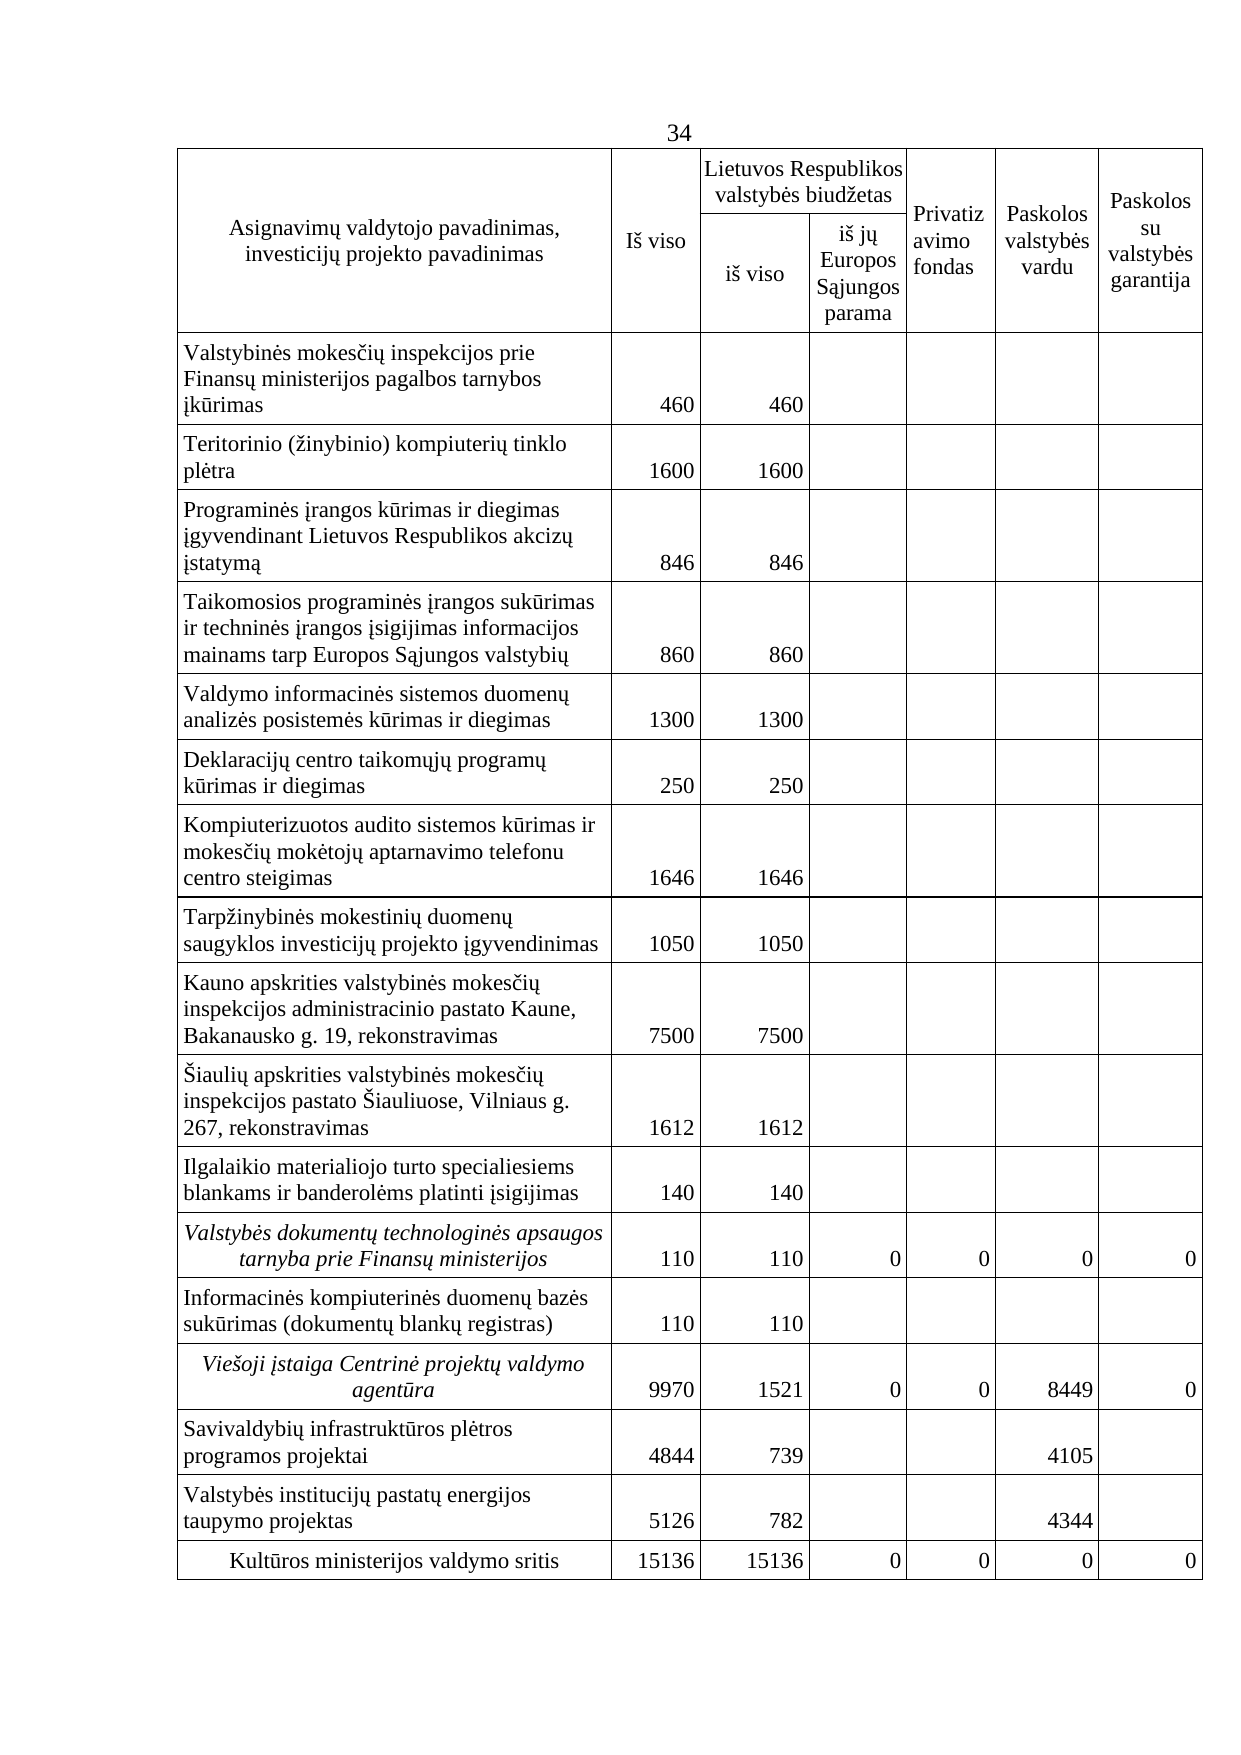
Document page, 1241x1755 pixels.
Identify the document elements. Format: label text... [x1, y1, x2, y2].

table_cell Valstybės institucijų pastatų energijos taupymo projektas [178, 1475, 611, 1540]
table_cell 0 [996, 1213, 1098, 1277]
table_cell [996, 490, 1098, 581]
table_cell [907, 898, 995, 962]
table_cell [1099, 963, 1202, 1054]
table_cell [810, 490, 906, 581]
table_cell [996, 805, 1098, 896]
table_cell [907, 674, 995, 739]
table_cell 1646 [612, 805, 700, 896]
table_cell 9970 [612, 1344, 700, 1408]
table_cell [810, 805, 906, 896]
table_cell 5126 [612, 1475, 700, 1540]
table_cell 0 [810, 1541, 906, 1579]
table_cell [1099, 740, 1202, 804]
table_cell 0 [1099, 1541, 1202, 1579]
table_cell [1099, 425, 1202, 489]
table_cell 0 [810, 1344, 906, 1408]
table_cell [996, 1055, 1098, 1146]
table_cell 110 [612, 1278, 700, 1343]
table_cell iš jų Europos Sąjungos parama [810, 214, 906, 332]
table_cell Kultūros ministerijos valdymo sritis [178, 1541, 611, 1579]
table_cell [907, 425, 995, 489]
table_cell 1646 [701, 805, 809, 896]
table_cell 782 [701, 1475, 809, 1540]
table_cell [810, 1147, 906, 1212]
table_cell 846 [701, 490, 809, 581]
table_cell Programinės įrangos kūrimas ir diegimas įgyvendinant Lietuvos Respublikos akcizų įstatymą [178, 490, 611, 581]
table_cell [810, 963, 906, 1054]
table_cell Kompiuterizuotos audito sistemos kūrimas ir mokesčių mokėtojų aptarnavimo telefonu centro steigimas [178, 805, 611, 896]
table_cell [907, 582, 995, 673]
table_cell [1099, 1055, 1202, 1146]
table_cell 7500 [612, 963, 700, 1054]
table_cell [810, 1475, 906, 1540]
table_cell Savivaldybių infrastruktūros plėtros programos projektai [178, 1410, 611, 1474]
table_cell [810, 1278, 906, 1343]
table_cell 1050 [701, 898, 809, 962]
table_header Iš viso [612, 149, 700, 332]
table_cell 15136 [612, 1541, 700, 1579]
table_cell [907, 1278, 995, 1343]
table_cell 250 [612, 740, 700, 804]
table_cell 0 [996, 1541, 1098, 1579]
table_cell [1099, 898, 1202, 962]
table_cell [810, 333, 906, 423]
table_cell Deklaracijų centro taikomųjų programų kūrimas ir diegimas [178, 740, 611, 804]
table_cell [907, 740, 995, 804]
table_cell 1300 [612, 674, 700, 739]
table_cell [810, 1055, 906, 1146]
table_cell [907, 805, 995, 896]
table_cell Taikomosios programinės įrangos sukūrimas ir techninės įrangos įsigijimas informacijos mainams tarp Europos Sąjungos valstybių [178, 582, 611, 673]
table_cell 460 [612, 333, 700, 423]
table_cell [996, 425, 1098, 489]
table_cell [810, 1410, 906, 1474]
table_cell [1099, 805, 1202, 896]
table_cell [907, 333, 995, 423]
table_cell 4105 [996, 1410, 1098, 1474]
table_cell [1099, 1475, 1202, 1540]
table_cell 1600 [701, 425, 809, 489]
table_cell 8449 [996, 1344, 1098, 1408]
table_cell 4344 [996, 1475, 1098, 1540]
table_cell [810, 740, 906, 804]
table_cell Informacinės kompiuterinės duomenų bazės sukūrimas (dokumentų blankų registras) [178, 1278, 611, 1343]
table_cell 460 [701, 333, 809, 423]
table_cell 0 [907, 1344, 995, 1408]
table_cell [907, 490, 995, 581]
table_header Lietuvos Respublikos valstybės biudžetas [701, 149, 906, 213]
table_cell iš viso [701, 214, 809, 332]
table_cell [996, 674, 1098, 739]
table_cell 7500 [701, 963, 809, 1054]
table_cell 110 [701, 1213, 809, 1277]
table_cell [996, 898, 1098, 962]
table_cell 0 [1099, 1213, 1202, 1277]
table_cell [1099, 674, 1202, 739]
table_cell 15136 [701, 1541, 809, 1579]
table_cell 1612 [701, 1055, 809, 1146]
table_cell [996, 582, 1098, 673]
table_cell [1099, 1278, 1202, 1343]
table_cell [1099, 490, 1202, 581]
table_header Asignavimų valdytojo pavadinimas, investicijų projekto pavadinimas [178, 149, 611, 332]
table_cell 110 [612, 1213, 700, 1277]
table_cell 250 [701, 740, 809, 804]
table_header Paskolos su valstybės garantija [1099, 149, 1202, 332]
table_cell Valdymo informacinės sistemos duomenų analizės posistemės kūrimas ir diegimas [178, 674, 611, 739]
table_cell [907, 1410, 995, 1474]
table_cell 860 [701, 582, 809, 673]
table_cell 110 [701, 1278, 809, 1343]
table_cell [996, 740, 1098, 804]
table_cell [907, 1055, 995, 1146]
table_cell [907, 1475, 995, 1540]
table_cell [1099, 1147, 1202, 1212]
table_cell 1521 [701, 1344, 809, 1408]
table_cell 1612 [612, 1055, 700, 1146]
table_cell 140 [612, 1147, 700, 1212]
table_cell [810, 674, 906, 739]
table_header Paskolos valstybės vardu [996, 149, 1098, 332]
table_cell [1099, 333, 1202, 423]
table_cell Šiaulių apskrities valstybinės mokesčių inspekcijos pastato Šiauliuose, Vilniaus g. 267, rekonstravimas [178, 1055, 611, 1146]
table_cell 4844 [612, 1410, 700, 1474]
table_cell [996, 1278, 1098, 1343]
table_cell [810, 582, 906, 673]
table_cell [1099, 582, 1202, 673]
table_cell 846 [612, 490, 700, 581]
table_header Privatizavimo fondas [907, 149, 995, 332]
table_cell 0 [1099, 1344, 1202, 1408]
table_cell Kauno apskrities valstybinės mokesčių inspekcijos administracinio pastato Kaune, Bakanausko g. 19, rekonstravimas [178, 963, 611, 1054]
table_cell 1050 [612, 898, 700, 962]
table_cell 860 [612, 582, 700, 673]
table_cell 0 [810, 1213, 906, 1277]
table_cell [810, 425, 906, 489]
table_cell [810, 898, 906, 962]
table_cell [907, 1147, 995, 1212]
table_cell Valstybės dokumentų technologinės apsaugos tarnyba prie Finansų ministerijos [178, 1213, 611, 1277]
table_cell [996, 963, 1098, 1054]
table_cell 739 [701, 1410, 809, 1474]
table_cell Valstybinės mokesčių inspekcijos prie Finansų ministerijos pagalbos tarnybos įkūrimas [178, 333, 611, 423]
table_cell Ilgalaikio materialiojo turto specialiesiems blankams ir banderolėms platinti įsigijimas [178, 1147, 611, 1212]
table_cell 0 [907, 1541, 995, 1579]
table_cell 1300 [701, 674, 809, 739]
table_cell Tarpžinybinės mokestinių duomenų saugyklos investicijų projekto įgyvendinimas [178, 898, 611, 962]
table_cell Viešoji įstaiga Centrinė projektų valdymo agentūra [178, 1344, 611, 1408]
table_cell [907, 963, 995, 1054]
table_cell [996, 1147, 1098, 1212]
table_cell 0 [907, 1213, 995, 1277]
table_cell [1099, 1410, 1202, 1474]
table_cell Teritorinio (žinybinio) kompiuterių tinklo plėtra [178, 425, 611, 489]
table_cell [996, 333, 1098, 423]
table_cell 140 [701, 1147, 809, 1212]
table_cell 1600 [612, 425, 700, 489]
